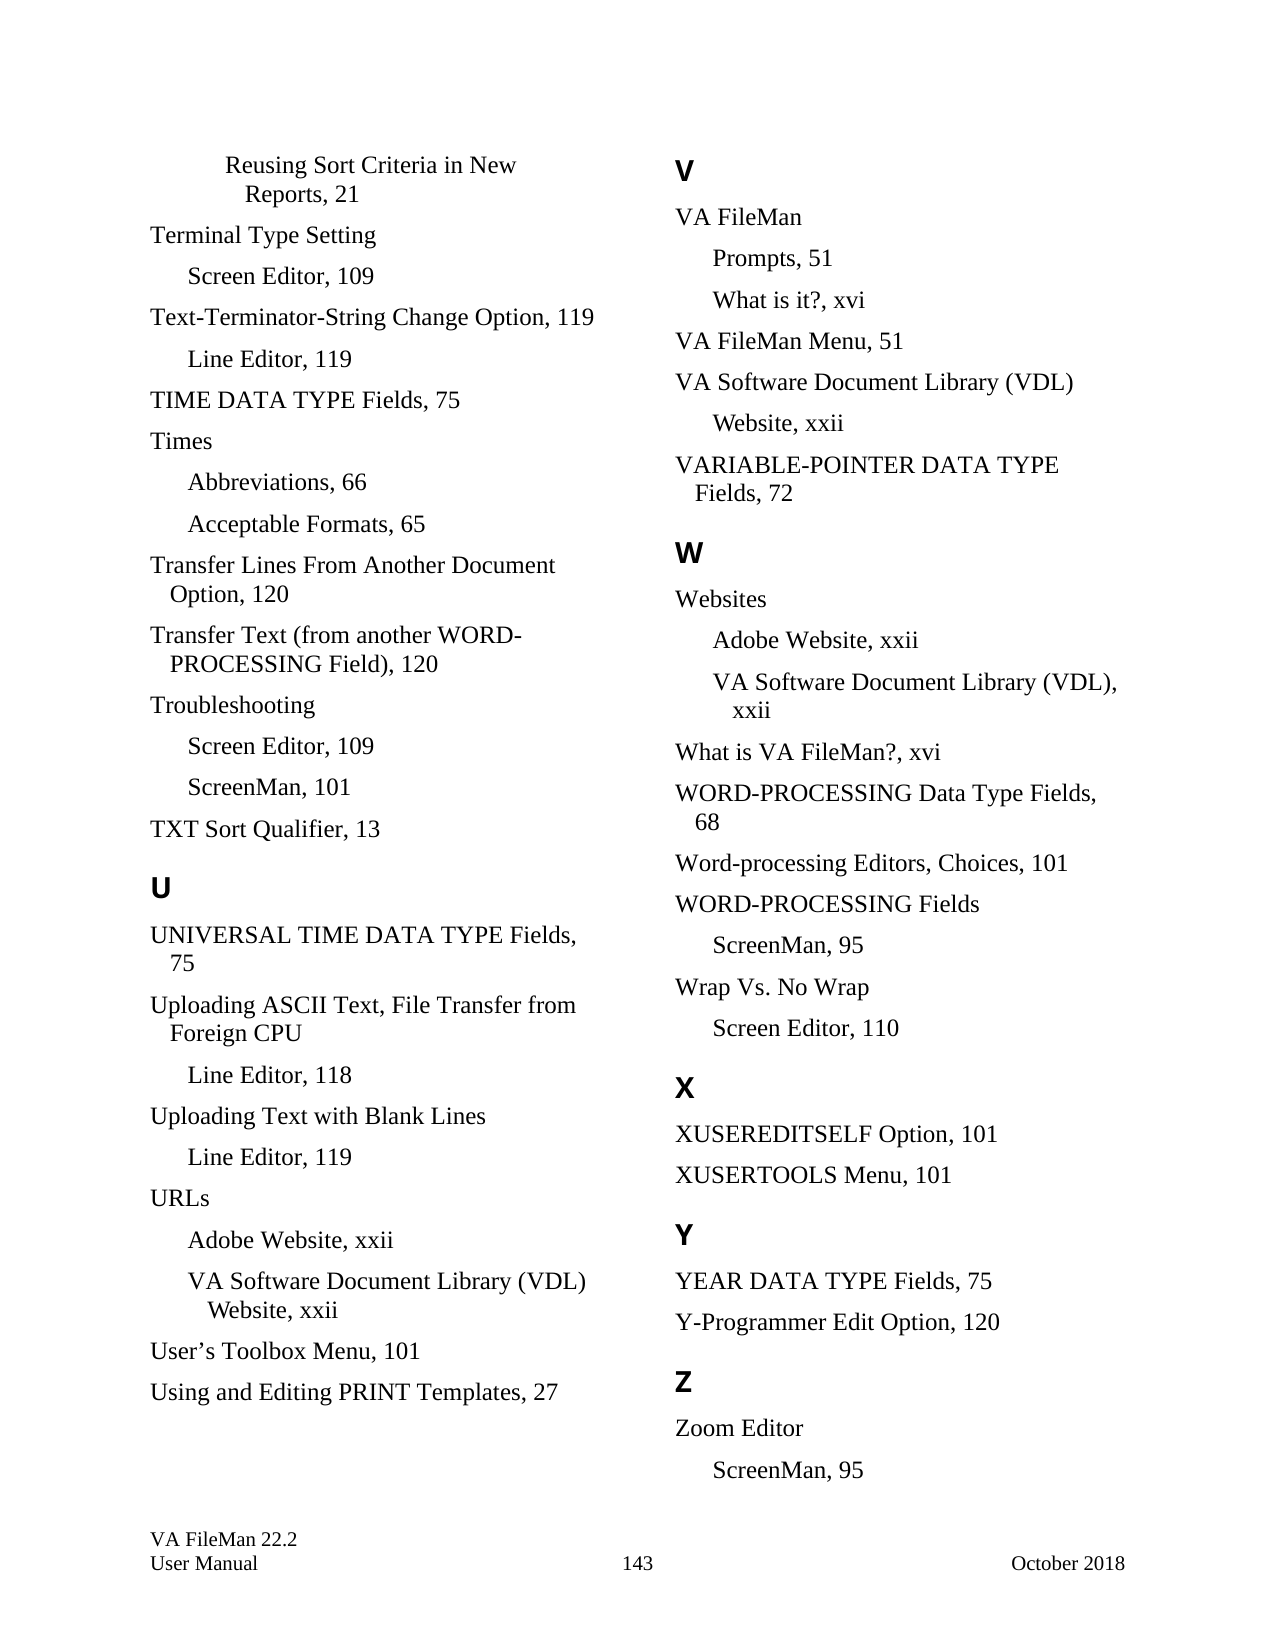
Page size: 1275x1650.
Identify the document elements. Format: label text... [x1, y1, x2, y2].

text VA Software Document Library (VDL) [675, 367, 1125, 396]
text User’s Toolbox Menu, 101 [150, 1336, 600, 1365]
text Transfer Text (from another WORD-PROCESSING Field), 120 [150, 620, 600, 677]
text XUSEREDITSELF Option, 101 [675, 1119, 1125, 1148]
subtitle W [675, 532, 1125, 572]
text Screen Editor, 109 [187, 261, 600, 290]
text Troubleshooting [150, 690, 600, 719]
text Screen Editor, 109 [187, 731, 600, 760]
text VA Software Document Library (VDL), xxii [712, 667, 1125, 724]
text Adobe Website, xxii [187, 1225, 600, 1253]
text ScreenMan, 101 [187, 772, 600, 801]
text VA FileMan Menu, 51 [675, 326, 1125, 355]
subtitle X [675, 1067, 1125, 1107]
text YEAR DATA TYPE Fields, 75 [675, 1266, 1125, 1295]
text Using and Editing PRINT Templates, 27 [150, 1377, 600, 1406]
text Wrap Vs. No Wrap [675, 972, 1125, 1001]
text XUSERTOOLS Menu, 101 [675, 1160, 1125, 1189]
text Transfer Lines From Another Document Option, 120 [150, 550, 600, 607]
text What is it?, xvi [712, 285, 1125, 313]
text UNIVERSAL TIME DATA TYPE Fields, 75 [150, 920, 600, 977]
text Websites [675, 584, 1125, 613]
text Uploading Text with Blank Lines [150, 1101, 600, 1130]
text WORD-PROCESSING Fields [675, 889, 1125, 918]
text Word-processing Editors, Choices, 101 [675, 848, 1125, 877]
text TXT Sort Qualifier, 13 [150, 814, 600, 842]
text VA Software Document Library (VDL) Website, xxii [187, 1266, 600, 1323]
text WORD-PROCESSING Data Type Fields, 68 [675, 778, 1125, 836]
text Uploading ASCII Text, File Transfer from Foreign CPU [150, 990, 600, 1047]
text ScreenMan, 95 [712, 931, 1125, 959]
text Terminal Type Setting [150, 220, 600, 249]
text Prompts, 51 [712, 243, 1125, 272]
text VA FileMan [675, 202, 1125, 231]
text Text-Terminator-String Change Option, 119 [150, 302, 600, 331]
text Adobe Website, xxii [712, 626, 1125, 654]
text Website, xxii [712, 408, 1125, 437]
subtitle Y [675, 1214, 1125, 1254]
subtitle V [675, 150, 1125, 190]
text Abbreviations, 66 [187, 467, 600, 496]
text ScreenMan, 95 [712, 1455, 1125, 1483]
text Line Editor, 119 [187, 1142, 600, 1171]
text Screen Editor, 110 [712, 1013, 1125, 1042]
text VARIABLE-POINTER DATA TYPE Fields, 72 [675, 450, 1125, 507]
text Reusing Sort Criteria in New Reports, 21 [225, 150, 600, 207]
text TIME DATA TYPE Fields, 75 [150, 385, 600, 414]
subtitle Z [675, 1361, 1125, 1401]
text Line Editor, 118 [187, 1060, 600, 1088]
text Line Editor, 119 [187, 344, 600, 372]
text URLs [150, 1183, 600, 1212]
subtitle U [150, 867, 600, 907]
text Acceptable Formats, 65 [187, 509, 600, 537]
text Y-Programmer Edit Option, 120 [675, 1307, 1125, 1336]
text Times [150, 426, 600, 455]
text Zoom Editor [675, 1413, 1125, 1442]
text What is VA FileMan?, xvi [675, 737, 1125, 766]
